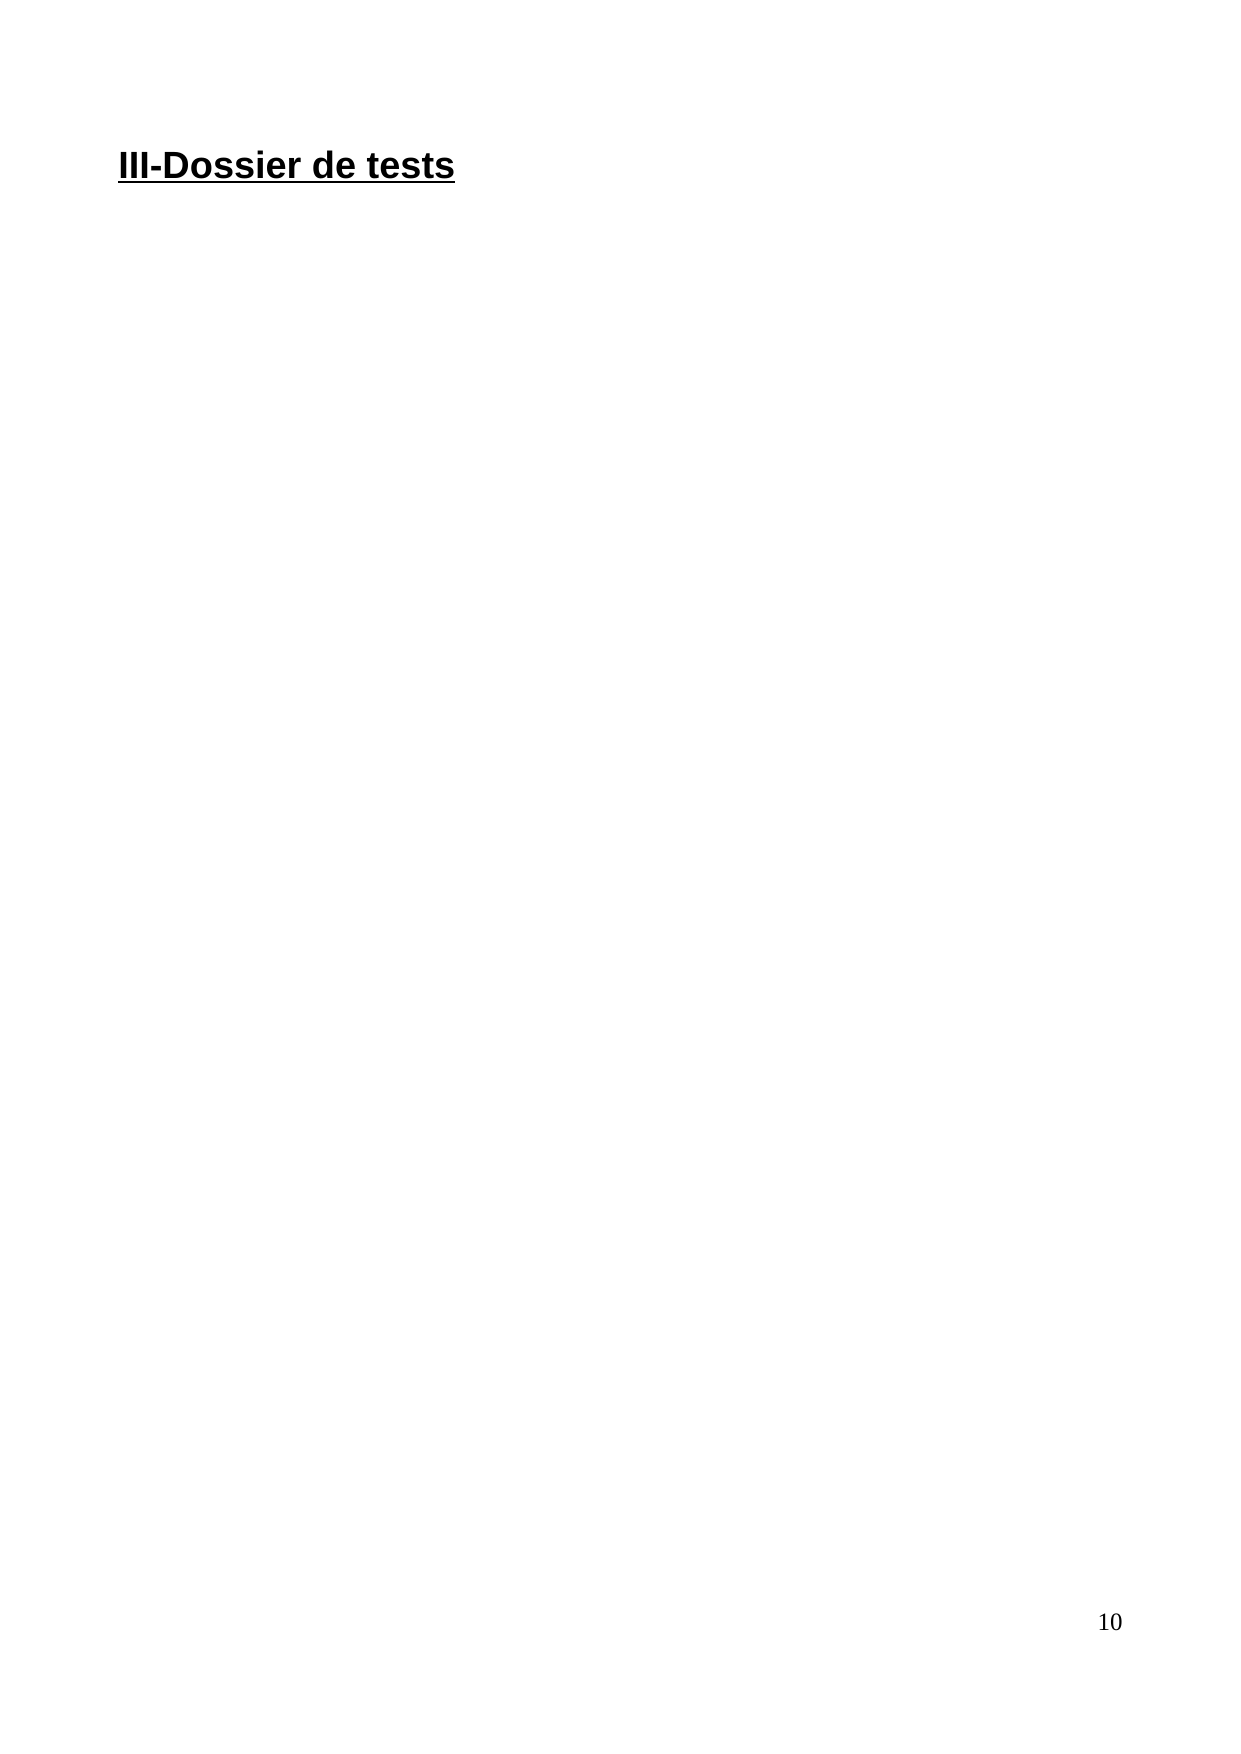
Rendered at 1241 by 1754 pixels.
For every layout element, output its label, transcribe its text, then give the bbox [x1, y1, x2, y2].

subtitle III-Dossier de tests [118, 143, 1122, 187]
